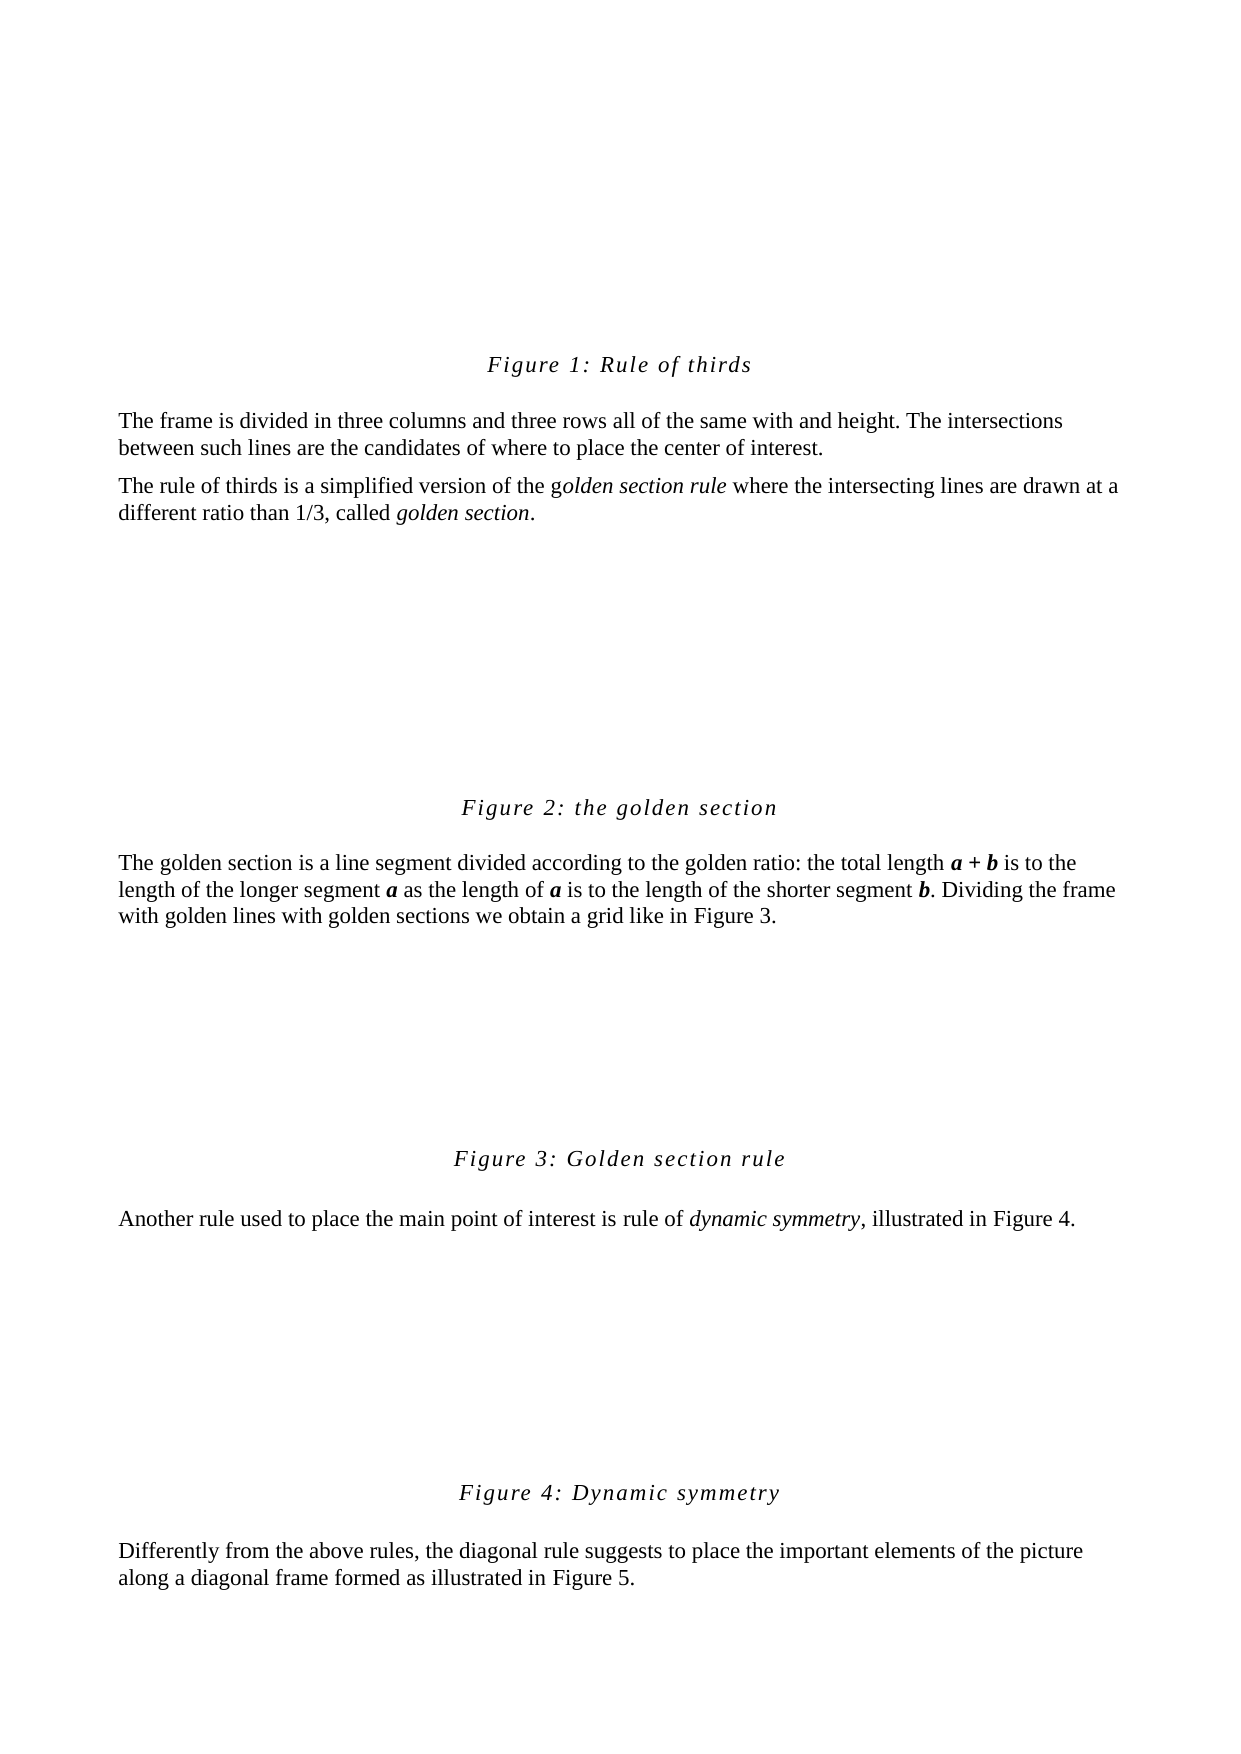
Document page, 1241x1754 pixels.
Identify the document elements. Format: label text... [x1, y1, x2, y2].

text The rule of thirds is a simplified version of the golden section rule where the intersecting lines are drawn at a different ratio than 1/3, called golden section. [118, 472, 1122, 525]
text Figure 2: the golden section [409, 550, 831, 820]
text Figure 1: Rule of thirds [305, 129, 935, 377]
text The golden section is a line segment divided according to the golden ratio: the total length a + b is to the length of the longer segment a as the length of a is to the length of the shorter segment b. Dividing the frame with golden lines with golden sections we obtain a grid like in Figure 3. [118, 538, 1122, 928]
text Figure 3: Golden section rule [307, 949, 933, 1172]
text [307, 937, 933, 949]
text Another rule used to place the main point of interest is rule of dynamic symmetry, illustrated in Figure 4. [118, 928, 1122, 1232]
text Differently from the above rules, the diagonal rule suggests to place the important elements of the picture along a diagonal frame formed as illustrated in Figure 5. [118, 1244, 1122, 1590]
text Figure 4: Dynamic symmetry [305, 1258, 936, 1506]
text The frame is divided in three columns and three rows all of the same with and height. The intersections between such lines are the candidates of where to place the center of interest. [118, 117, 1122, 460]
